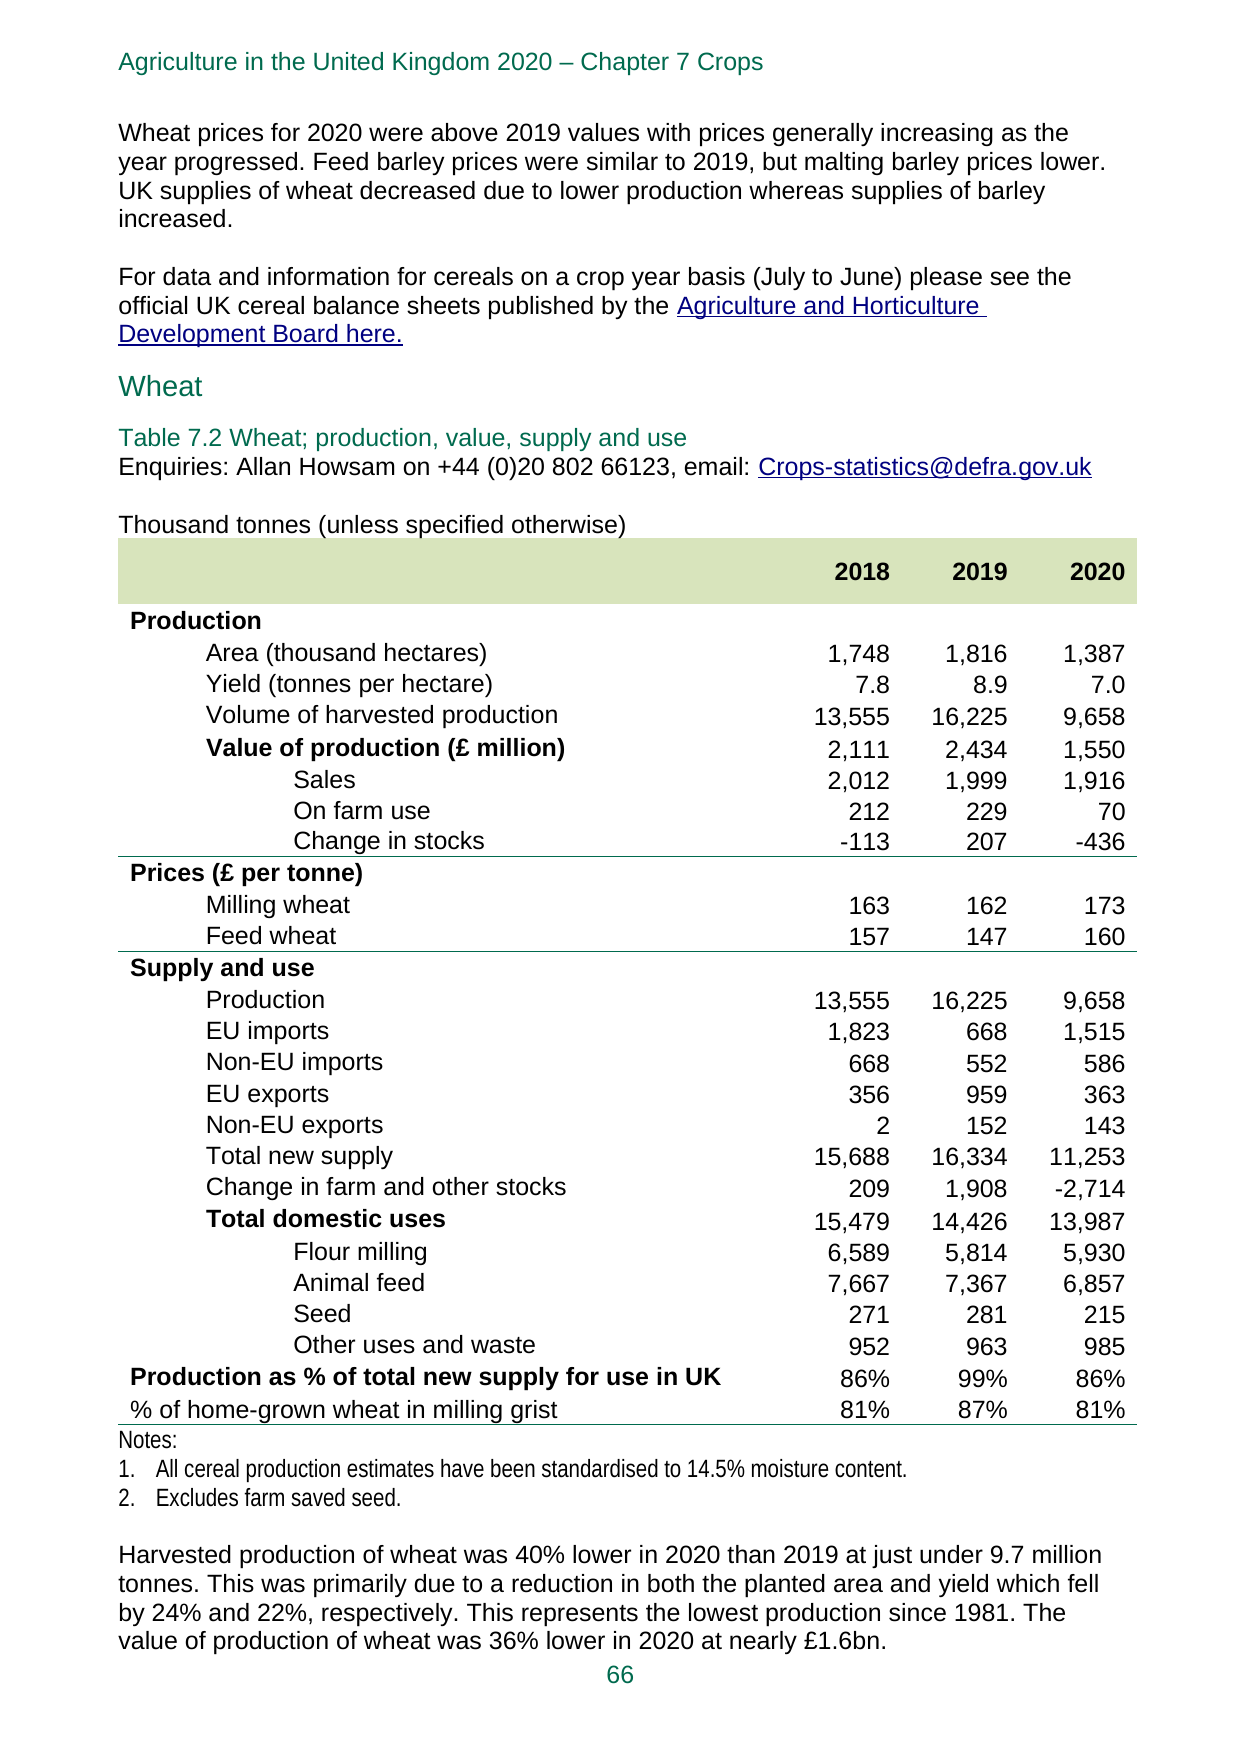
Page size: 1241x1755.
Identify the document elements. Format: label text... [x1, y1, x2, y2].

text Notes: [118, 1425, 1122, 1454]
table_cell 162 [902, 888, 1019, 919]
table_cell 207 [902, 826, 1019, 856]
table_cell EU imports [118, 1015, 774, 1046]
text Thousand tonnes (unless specified otherwise) [118, 509, 1122, 538]
table_cell 552 [902, 1046, 1019, 1077]
table_cell 6,589 [774, 1235, 902, 1266]
table_cell 14,426 [902, 1203, 1019, 1235]
table_cell -113 [774, 826, 902, 856]
table_cell 209 [774, 1171, 902, 1202]
table_header 2019 [902, 538, 1019, 604]
table_cell 9,658 [1019, 699, 1137, 731]
list All cereal production estimates have been standardised to 14.5% moisture content. [118, 1454, 1122, 1483]
table_cell 215 [1019, 1298, 1137, 1329]
table_cell EU exports [118, 1078, 774, 1109]
table_cell 985 [1019, 1329, 1137, 1360]
table_cell 99% [902, 1360, 1019, 1393]
table_cell Production [118, 604, 774, 637]
table_cell % of home-grown wheat in milling grist [118, 1393, 774, 1424]
table_cell 81% [774, 1393, 902, 1424]
list Excludes farm saved seed. [118, 1483, 1122, 1511]
table_header 2020 [1019, 538, 1137, 604]
table_cell 7.8 [774, 668, 902, 699]
table_cell 8.9 [902, 668, 1019, 699]
table_cell Area (thousand hectares) [118, 637, 774, 668]
table_cell Total domestic uses [118, 1203, 774, 1235]
subtitle Wheat [118, 369, 1122, 402]
table_cell Change in stocks [118, 826, 774, 856]
table_cell 157 [774, 920, 902, 951]
table_cell [774, 857, 902, 888]
table_cell 16,225 [902, 699, 1019, 731]
table_cell 9,658 [1019, 984, 1137, 1015]
table_cell Production as % of total new supply for use in UK [118, 1360, 774, 1393]
table_cell 212 [774, 795, 902, 826]
table_cell Volume of harvested production [118, 699, 774, 731]
table_cell [902, 857, 1019, 888]
table_cell 70 [1019, 795, 1137, 826]
table_cell 16,225 [902, 984, 1019, 1015]
table_cell 163 [774, 888, 902, 919]
table_cell -436 [1019, 826, 1137, 856]
table_cell 271 [774, 1298, 902, 1329]
table_cell -2,714 [1019, 1171, 1137, 1202]
table_cell 1,515 [1019, 1015, 1137, 1046]
table_cell 1,916 [1019, 763, 1137, 794]
table_cell Flour milling [118, 1235, 774, 1266]
table_cell [774, 952, 902, 984]
table_cell [1019, 952, 1137, 984]
table_cell Change in farm and other stocks [118, 1171, 774, 1202]
table_cell On farm use [118, 795, 774, 826]
text Wheat prices for 2020 were above 2019 values with prices generally increasing as the year progressed. Feed barley prices were similar to 2019, but malting barley prices lower. UK supplies of wheat decreased due to lower production whereas supplies of barley increased. [118, 118, 1122, 233]
table_cell 1,550 [1019, 731, 1137, 763]
table_cell Non-EU exports [118, 1109, 774, 1140]
table_cell Non-EU imports [118, 1046, 774, 1077]
table_cell 6,857 [1019, 1266, 1137, 1298]
text For data and information for cereals on a crop year basis (July to June) please see the official UK cereal balance sheets published by the Agriculture and Horticulture Development Board here. [118, 262, 1122, 348]
table_cell 281 [902, 1298, 1019, 1329]
table_cell Other uses and waste [118, 1329, 774, 1360]
table_cell Yield (tonnes per hectare) [118, 668, 774, 699]
table_cell 1,999 [902, 763, 1019, 794]
table_cell 1,823 [774, 1015, 902, 1046]
table_cell 143 [1019, 1109, 1137, 1140]
table_cell 952 [774, 1329, 902, 1360]
table_cell 586 [1019, 1046, 1137, 1077]
table_cell 1,387 [1019, 637, 1137, 668]
table_cell 2,012 [774, 763, 902, 794]
table_cell 963 [902, 1329, 1019, 1360]
table_cell [902, 604, 1019, 637]
table_header 2018 [774, 538, 902, 604]
table_cell 229 [902, 795, 1019, 826]
table_cell 2 [774, 1109, 902, 1140]
table_cell Total new supply [118, 1140, 774, 1171]
text Harvested production of wheat was 40% lower in 2020 than 2019 at just under 9.7 million tonnes. This was primarily due to a reduction in both the planted area and yield which fell by 24% and 22%, respectively. This represents the lowest production since 1981. The value of production of wheat was 36% lower in 2020 at nearly £1.6bn. [118, 1540, 1122, 1655]
table_cell [902, 952, 1019, 984]
table_cell 86% [1019, 1360, 1137, 1393]
table_cell 13,987 [1019, 1203, 1137, 1235]
table_cell 1,748 [774, 637, 902, 668]
table_cell 5,930 [1019, 1235, 1137, 1266]
table_cell 363 [1019, 1078, 1137, 1109]
table_cell 87% [902, 1393, 1019, 1424]
table_cell Value of production (£ million) [118, 731, 774, 763]
table_cell 668 [902, 1015, 1019, 1046]
subtitle Table 7.2 Wheat; production, value, supply and use [118, 423, 1122, 452]
table_cell 152 [902, 1109, 1019, 1140]
table_cell Supply and use [118, 952, 774, 984]
table_cell Production [118, 984, 774, 1015]
text Enquiries: Allan Howsam on +44 (0)20 802 66123, email: Crops-statistics@defra.gov.uk [118, 452, 1122, 481]
table_cell 2,434 [902, 731, 1019, 763]
table_cell 16,334 [902, 1140, 1019, 1171]
table_cell 15,688 [774, 1140, 902, 1171]
table_cell 11,253 [1019, 1140, 1137, 1171]
table_cell Animal feed [118, 1266, 774, 1298]
table_cell 13,555 [774, 699, 902, 731]
table_cell 160 [1019, 920, 1137, 951]
table_cell 7,367 [902, 1266, 1019, 1298]
table_cell Prices (£ per tonne) [118, 857, 774, 888]
table_cell Seed [118, 1298, 774, 1329]
table_cell 7.0 [1019, 668, 1137, 699]
table_cell 147 [902, 920, 1019, 951]
table_cell 356 [774, 1078, 902, 1109]
table_cell 86% [774, 1360, 902, 1393]
table_cell [1019, 604, 1137, 637]
table_cell [774, 604, 902, 637]
table_cell 2,111 [774, 731, 902, 763]
table_cell 5,814 [902, 1235, 1019, 1266]
table_cell [1019, 857, 1137, 888]
table_cell 7,667 [774, 1266, 902, 1298]
table_cell 81% [1019, 1393, 1137, 1424]
table_cell 173 [1019, 888, 1137, 919]
table_cell Milling wheat [118, 888, 774, 919]
table_cell 13,555 [774, 984, 902, 1015]
table_header [118, 538, 774, 604]
table_cell 668 [774, 1046, 902, 1077]
table_cell 1,816 [902, 637, 1019, 668]
table_cell 959 [902, 1078, 1019, 1109]
table_cell 1,908 [902, 1171, 1019, 1202]
table_cell Feed wheat [118, 920, 774, 951]
table_cell 15,479 [774, 1203, 902, 1235]
table_cell Sales [118, 763, 774, 794]
